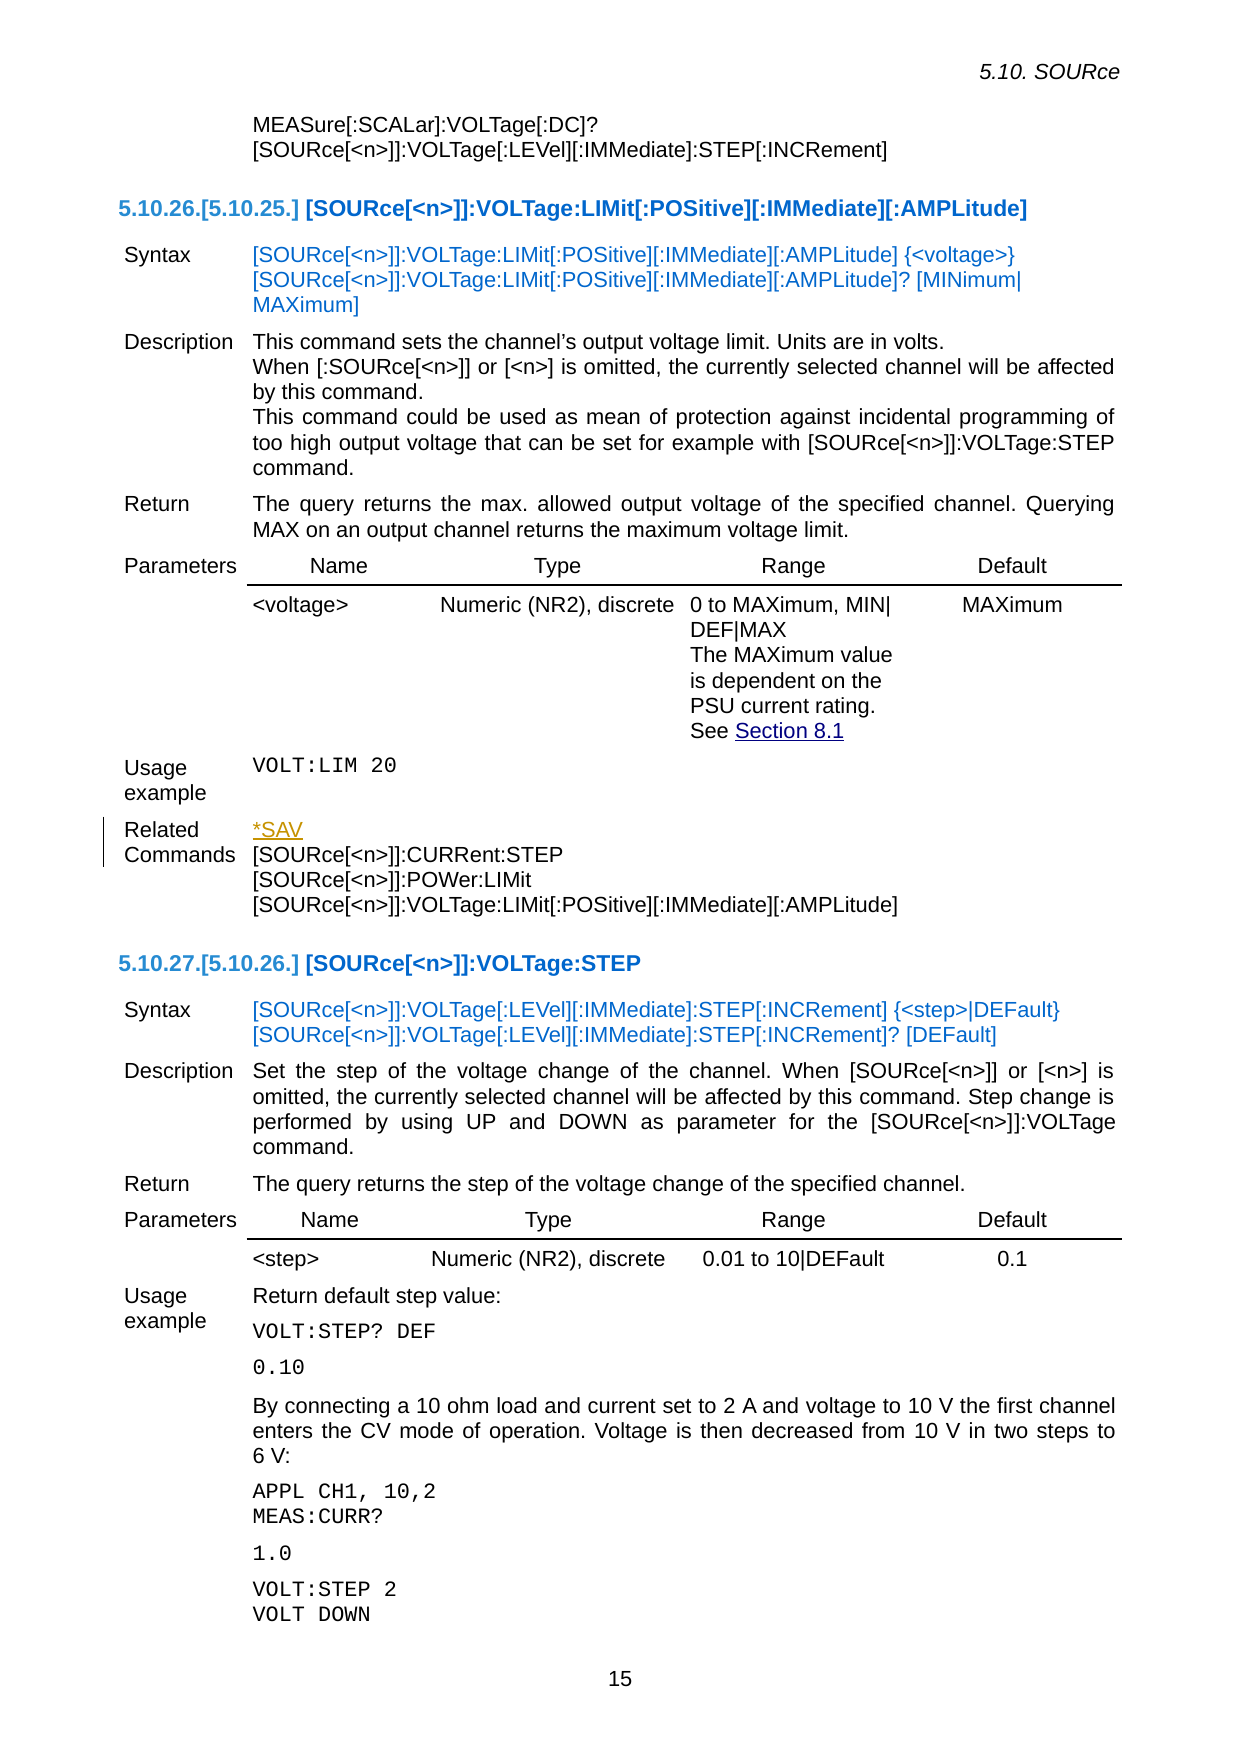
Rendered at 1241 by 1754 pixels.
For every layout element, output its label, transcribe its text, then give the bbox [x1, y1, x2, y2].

table_header [SOURce[<n>]]:VOLTage:LIMit[:POSitive][:IMMediate][:AMPLitude] {<voltage>} [SOURce[<n>]]:VOLTage:LIMit[:POSitive][:IMMediate][:AMPLitude]? [MINimum|MAXimum] [247, 236, 1122, 323]
table_cell Type [431, 548, 684, 584]
table_cell The query returns the step of the voltage change of the specified channel. [247, 1165, 1122, 1202]
table_header Syntax [118, 991, 247, 1053]
table_cell 0.01 to 10|DEFault [684, 1240, 903, 1277]
table_cell <step> [247, 1240, 412, 1277]
table_cell Parameters [118, 548, 247, 749]
table_cell Name [247, 1202, 412, 1238]
table_cell Usage example [118, 749, 247, 811]
table_cell Type [412, 1202, 684, 1238]
table_cell Range [684, 1202, 903, 1238]
table_cell Return default step value: VOLT:STEP? DEF 0.10 By connecting a 10 ohm load and current set to 2 A and voltage to 10 V the first channel enters the CV mode of operation. Voltage is then decreased from 10 V in two steps to 6 V: APPL CH1, 10,2 MEAS:CURR? 1.0 VOLT:STEP 2 VOLT DOWN [247, 1277, 1122, 1633]
table_cell MEASure[:SCALar]:VOLTage[:DC]? [SOURce[<n>]]:VOLTage[:LEVel][:IMMediate]:STEP[:INCRement] [247, 106, 1122, 168]
table_cell Default [903, 548, 1122, 584]
table_cell Range [684, 548, 903, 584]
table_cell Usage example [118, 1277, 247, 1633]
table_cell Return [118, 486, 247, 547]
table_cell Description [118, 1053, 247, 1165]
table_cell The query returns the max. allowed output voltage of the specified channel. Querying MAX on an output channel returns the maximum voltage limit. [247, 486, 1122, 547]
table_cell MAXimum [903, 586, 1122, 749]
subtitle [SOURce[<n>]]:VOLTage:STEP [118, 950, 1122, 976]
table_cell Default [903, 1202, 1122, 1238]
table_cell *SAV [SOURce[<n>]]:CURRent:STEP [SOURce[<n>]]:POWer:LIMit [SOURce[<n>]]:VOLTage:LIMit[:POSitive][:IMMediate][:AMPLitude] [247, 811, 1122, 923]
table_cell Related Commands [118, 811, 247, 923]
table_cell <voltage> [247, 586, 431, 749]
table_cell Return [118, 1165, 247, 1202]
table_cell [118, 106, 247, 168]
table_cell 0 to MAXimum, MIN|DEF|MAX The MAXimum value is dependent on the PSU current rating. See Section 8.1 [684, 586, 903, 749]
table_cell 0.1 [903, 1240, 1122, 1277]
table_cell Numeric (NR2), discrete [431, 586, 684, 749]
table_cell VOLT:LIM 20 [247, 749, 1122, 811]
table_cell Set the step of the voltage change of the channel. When [SOURce[<n>]] or [<n>] is omitted, the currently selected channel will be affected by this command. Step change is performed by using UP and DOWN as parameter for the [SOURce[<n>]]:VOLTage command. [247, 1053, 1122, 1165]
table_cell This command sets the channel’s output voltage limit. Units are in volts. When [:SOURce[<n>]] or [<n>] is omitted, the currently selected channel will be affected by this command. This command could be used as mean of protection against incidental programming of too high output voltage that can be set for example with [SOURce[<n>]]:VOLTage:STEP command. [247, 323, 1122, 486]
table_cell Name [247, 548, 431, 584]
subtitle [SOURce[<n>]]:VOLTage:LIMit[:POSitive][:IMMediate][:AMPLitude] [118, 195, 1122, 221]
table_header [SOURce[<n>]]:VOLTage[:LEVel][:IMMediate]:STEP[:INCRement] {<step>|DEFault} [SOURce[<n>]]:VOLTage[:LEVel][:IMMediate]:STEP[:INCRement]? [DEFault] [247, 991, 1122, 1053]
table_cell Parameters [118, 1202, 247, 1277]
table_cell Description [118, 323, 247, 486]
table_cell Numeric (NR2), discrete [412, 1240, 684, 1277]
table_header Syntax [118, 236, 247, 323]
